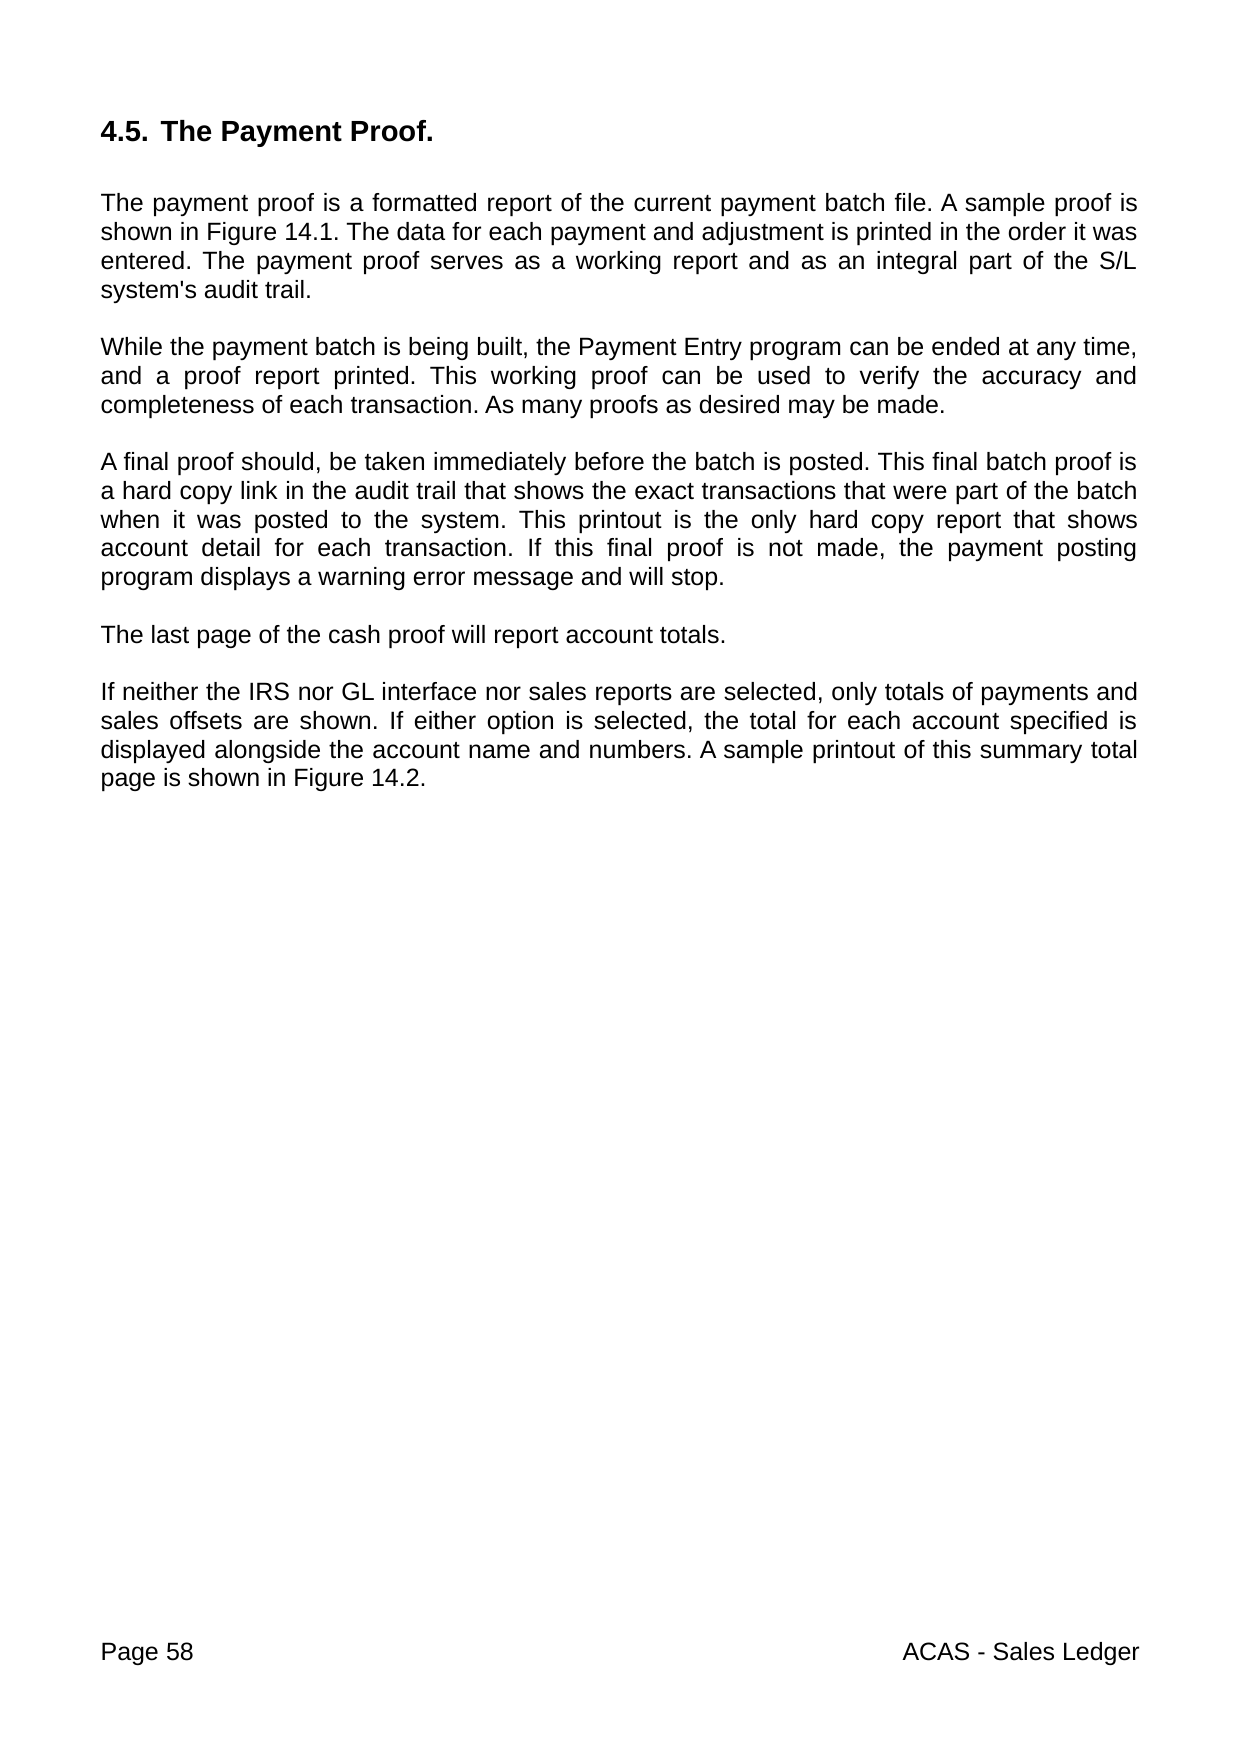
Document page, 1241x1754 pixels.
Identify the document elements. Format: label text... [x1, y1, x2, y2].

text The payment proof is a formatted report of the current payment batch file. A sample proof is shown in Figure 14.1. The data for each payment and adjustment is printed in the order it was entered. The payment proof serves as a working report and as an integral part of the S/L system's audit trail. [100, 188, 1140, 303]
subtitle The Payment Proof. [100, 113, 1140, 147]
text A final proof should, be taken immediately before the batch is posted. This final batch proof is a hard copy link in the audit trail that shows the exact transactions that were part of the batch when it was posted to the system. This printout is the only hard copy report that shows account detail for each transaction. If this final proof is not made, the payment posting program displays a warning error message and will stop. [100, 447, 1140, 591]
text The last page of the cash proof will report account totals. [100, 619, 1140, 648]
text While the payment batch is being built, the Payment Entry program can be ended at any time, and a proof report printed. This working proof can be used to verify the accuracy and completeness of each transaction. As many proofs as desired may be made. [100, 332, 1140, 418]
text If neither the IRS nor GL interface nor sales reports are selected, only totals of payments and sales offsets are shown. If either option is selected, the total for each account specified is displayed alongside the account name and numbers. A sample printout of this summary total page is shown in Figure 14.2. [100, 677, 1140, 792]
